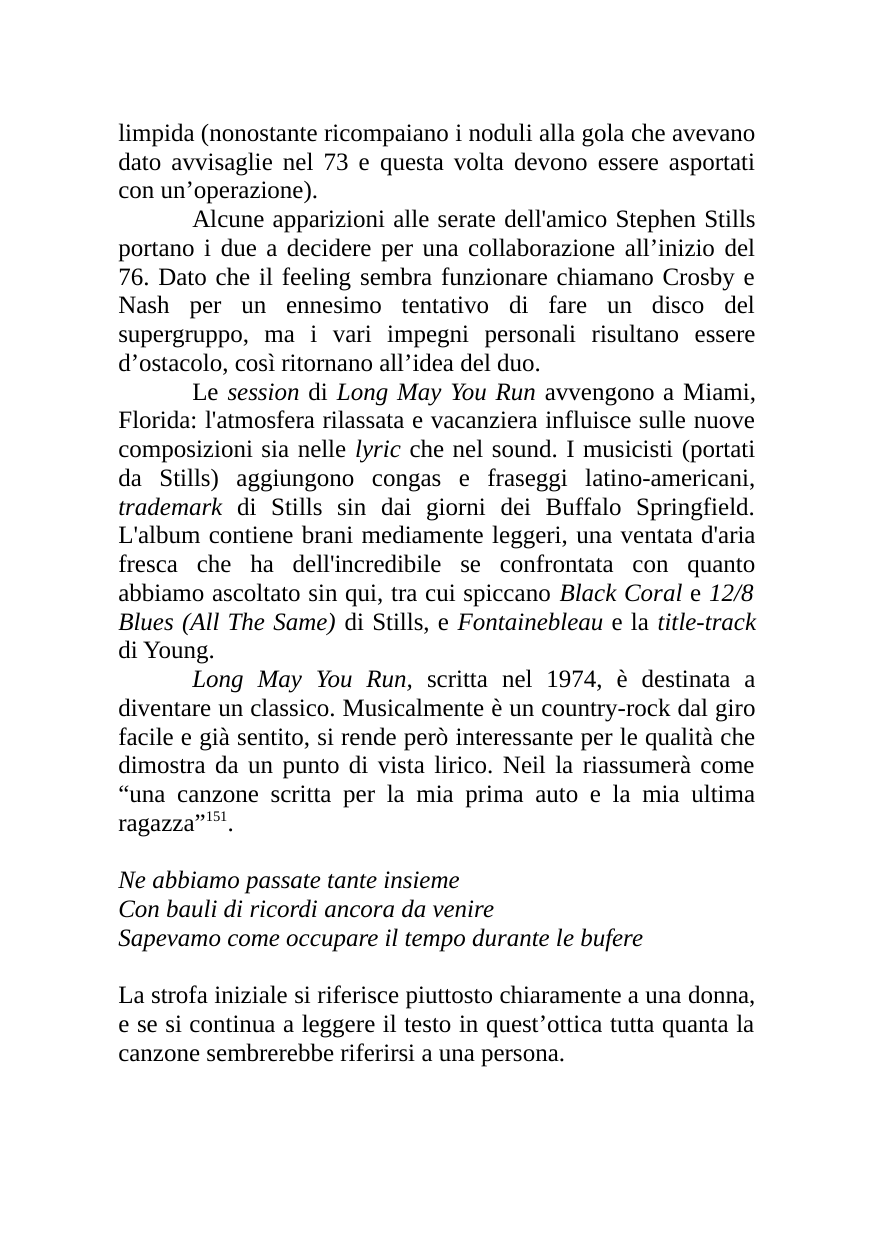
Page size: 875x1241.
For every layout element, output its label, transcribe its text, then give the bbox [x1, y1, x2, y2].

text Sapevamo come occupare il tempo durante le bufere [118, 923, 756, 952]
subtitle Ne abbiamo passate tante insieme [118, 866, 756, 894]
text La strofa iniziale si riferisce piuttosto chiaramente a una donna, e se si continua a leggere il testo in quest’ottica tutta quanta la canzone sembrerebbe riferirsi a una persona. [118, 981, 756, 1067]
text Le session di Long May You Run avvengono a Miami, Florida: l'atmosfera rilassata e vacanziera influisce sulle nuove composizioni sia nelle lyric che nel sound. I musicisti (portati da Stills) aggiungono congas e fraseggi latino-americani, trademark di Stills sin dai giorni dei Buffalo Springfield. L'album contiene brani mediamente leggeri, una ventata d'aria fresca che ha dell'incredibile se confrontata con quanto abbiamo ascoltato sin qui, tra cui spiccano Black Coral e 12/8 Blues (All The Same) di Stills, e Fontainebleau e la title-track di Young. [118, 377, 756, 664]
text limpida (nonostante ricompaiano i noduli alla gola che avevano dato avvisaglie nel 73 e questa volta devono essere asportati con un’operazione). [118, 118, 756, 204]
text Alcune apparizioni alle serate dell'amico Stephen Stills portano i due a decidere per una collaborazione all’inizio del 76. Dato che il feeling sembra funzionare chiamano Crosby e Nash per un ennesimo tentativo di fare un disco del supergruppo, ma i vari impegni personali risultano essere d’ostacolo, così ritornano all’idea del duo. [118, 204, 756, 377]
text Con bauli di ricordi ancora da venire [118, 894, 756, 923]
text Long May You Run, scritta nel 1974, è destinata a diventare un classico. Musicalmente è un country-rock dal giro facile e già sentito, si rende però interessante per le qualità che dimostra da un punto di vista lirico. Neil la riassumerà come “una canzone scritta per la mia prima auto e la mia ultima ragazza”. [118, 664, 756, 837]
